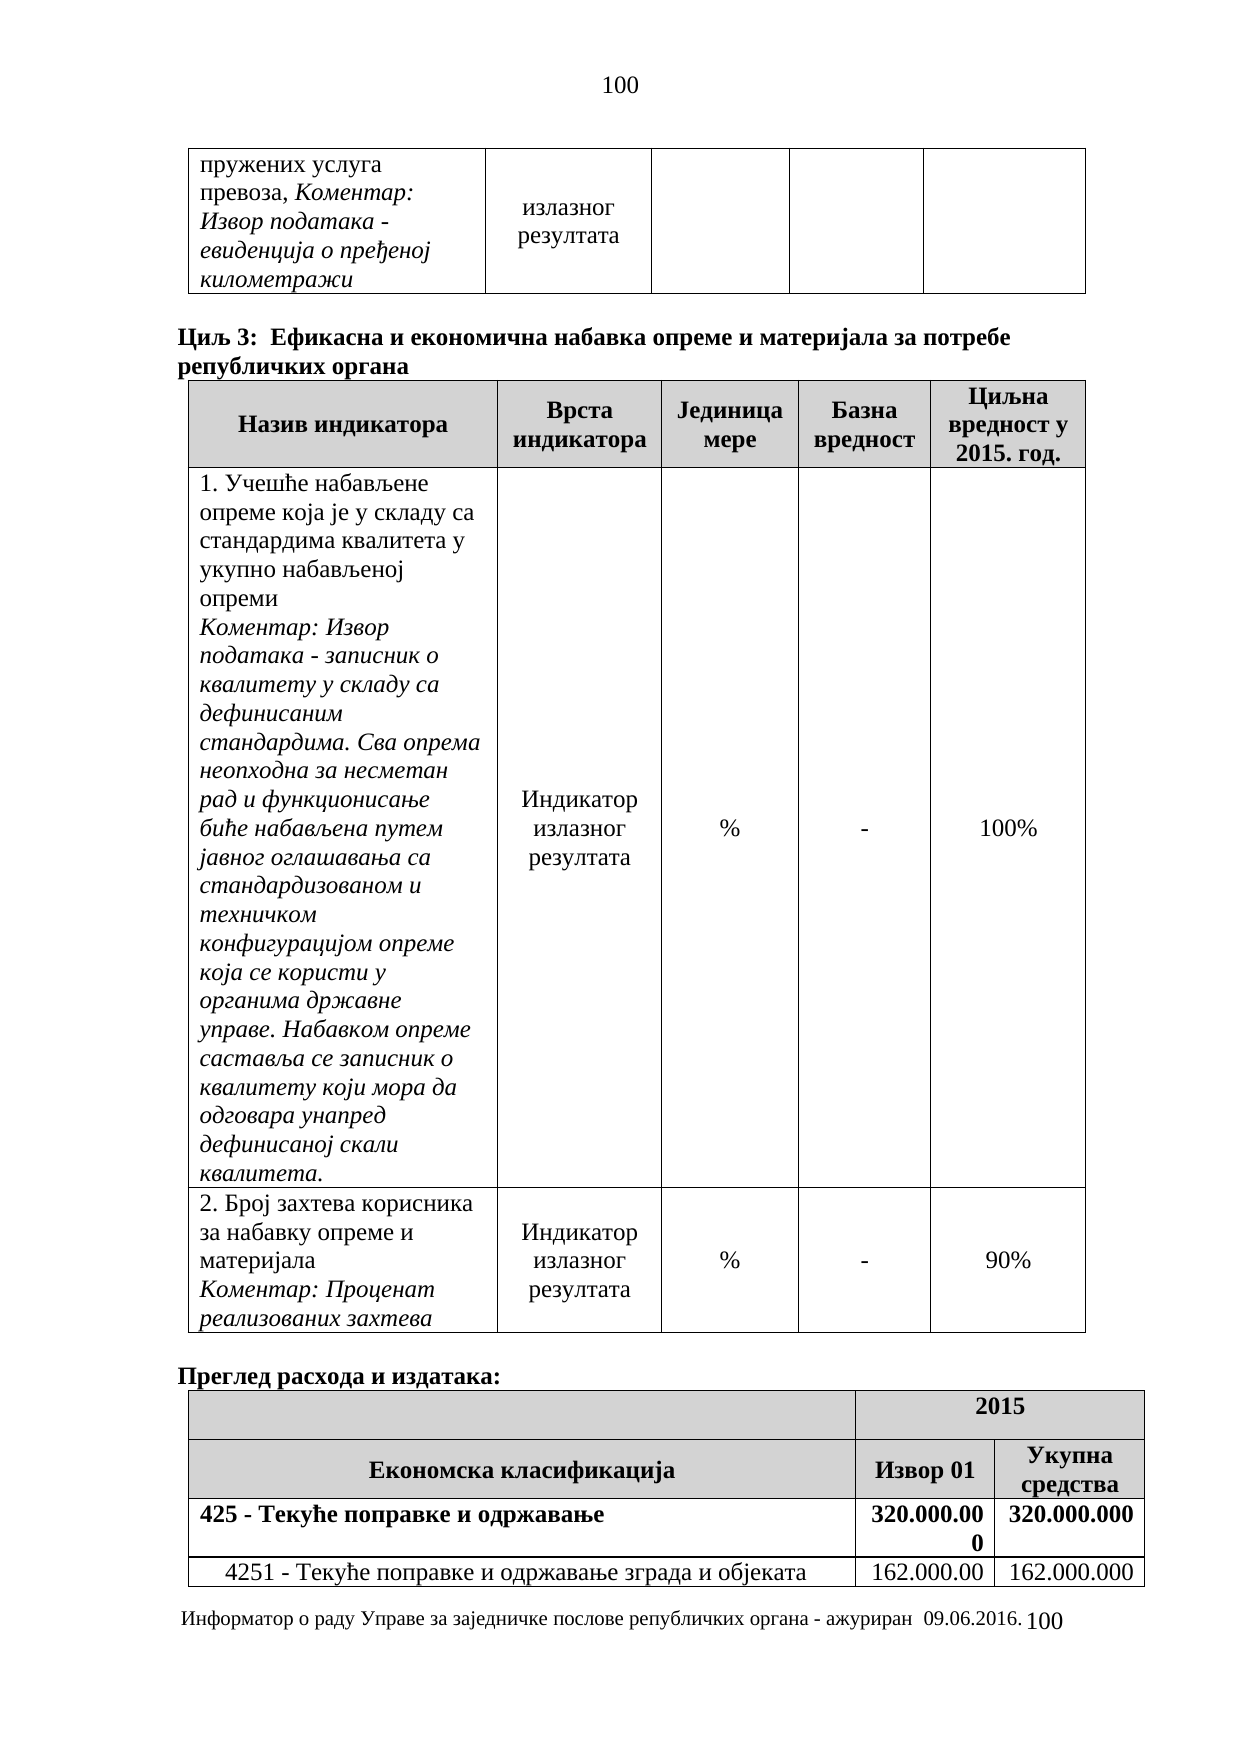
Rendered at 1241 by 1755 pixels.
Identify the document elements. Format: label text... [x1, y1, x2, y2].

table_cell 90% [931, 1188, 1085, 1332]
table_cell пружених услуга превоза, Коментар: Извор података - евиденција о пређеној километражи [189, 149, 485, 292]
table_cell 2. Број захтева корисника за набавку опреме и материјала Kоментар: Проценат реализованих захтева [189, 1188, 497, 1332]
table_cell - [799, 1188, 930, 1332]
table_header Циљна вредност у 2015. год. [931, 381, 1085, 467]
table_header Јединица мере [662, 381, 798, 467]
table_header Назив индикатора [189, 381, 497, 467]
text Циљ 3: Ефикасна и економична набавка опреме и материјала за потребе републичких органа [177, 322, 1063, 380]
table_cell 320.000.000 [856, 1499, 994, 1556]
table_cell излазног резултата [486, 149, 651, 292]
table_cell 162.000.000 [995, 1558, 1144, 1586]
table_cell 320.000.000 [995, 1499, 1144, 1556]
table_cell Економска класификација [189, 1440, 855, 1498]
table_cell 162.000.00 [856, 1558, 994, 1586]
table_header [189, 1391, 855, 1439]
table_cell Извор 01 [856, 1440, 994, 1498]
table_cell [652, 149, 789, 292]
table_cell 4251 - Текуће поправке и одржавање зграда и објеката [189, 1558, 855, 1586]
text Преглед расхода и издатака: [177, 1361, 1063, 1390]
table_cell 425 - Текуће поправке и одржавање [189, 1499, 855, 1556]
table_cell [790, 149, 923, 292]
table_cell Укупна средства [995, 1440, 1144, 1498]
table_cell 1. Учешће набављене опреме која је у складу са стандардима квалитета у укупно набављеној опреми Kоментар: Извор података - записник о квалитету у складу са дефинисаним стандардима. Сва опрема неопходна за несметан рад и функционисање биће набављена путем јавног оглашавања са стандардизованом и техничком конфигурацијом опреме која се користи у органима државне управе. Набавком опреме саставља се записник о квалитету који мора да одговара унапред дефинисаној скали квалитета. [189, 468, 497, 1187]
table_header Врста индикатора [498, 381, 661, 467]
table_cell % [662, 468, 798, 1187]
table_cell Индикатор излазног резултата [498, 1188, 661, 1332]
table_cell [924, 149, 1085, 292]
table_cell Индикатор излазног резултата [498, 468, 661, 1187]
table_header Базна вредност [799, 381, 930, 467]
table_cell % [662, 1188, 798, 1332]
table_cell 100% [931, 468, 1085, 1187]
table_header 2015 [856, 1391, 1144, 1439]
table_cell - [799, 468, 930, 1187]
